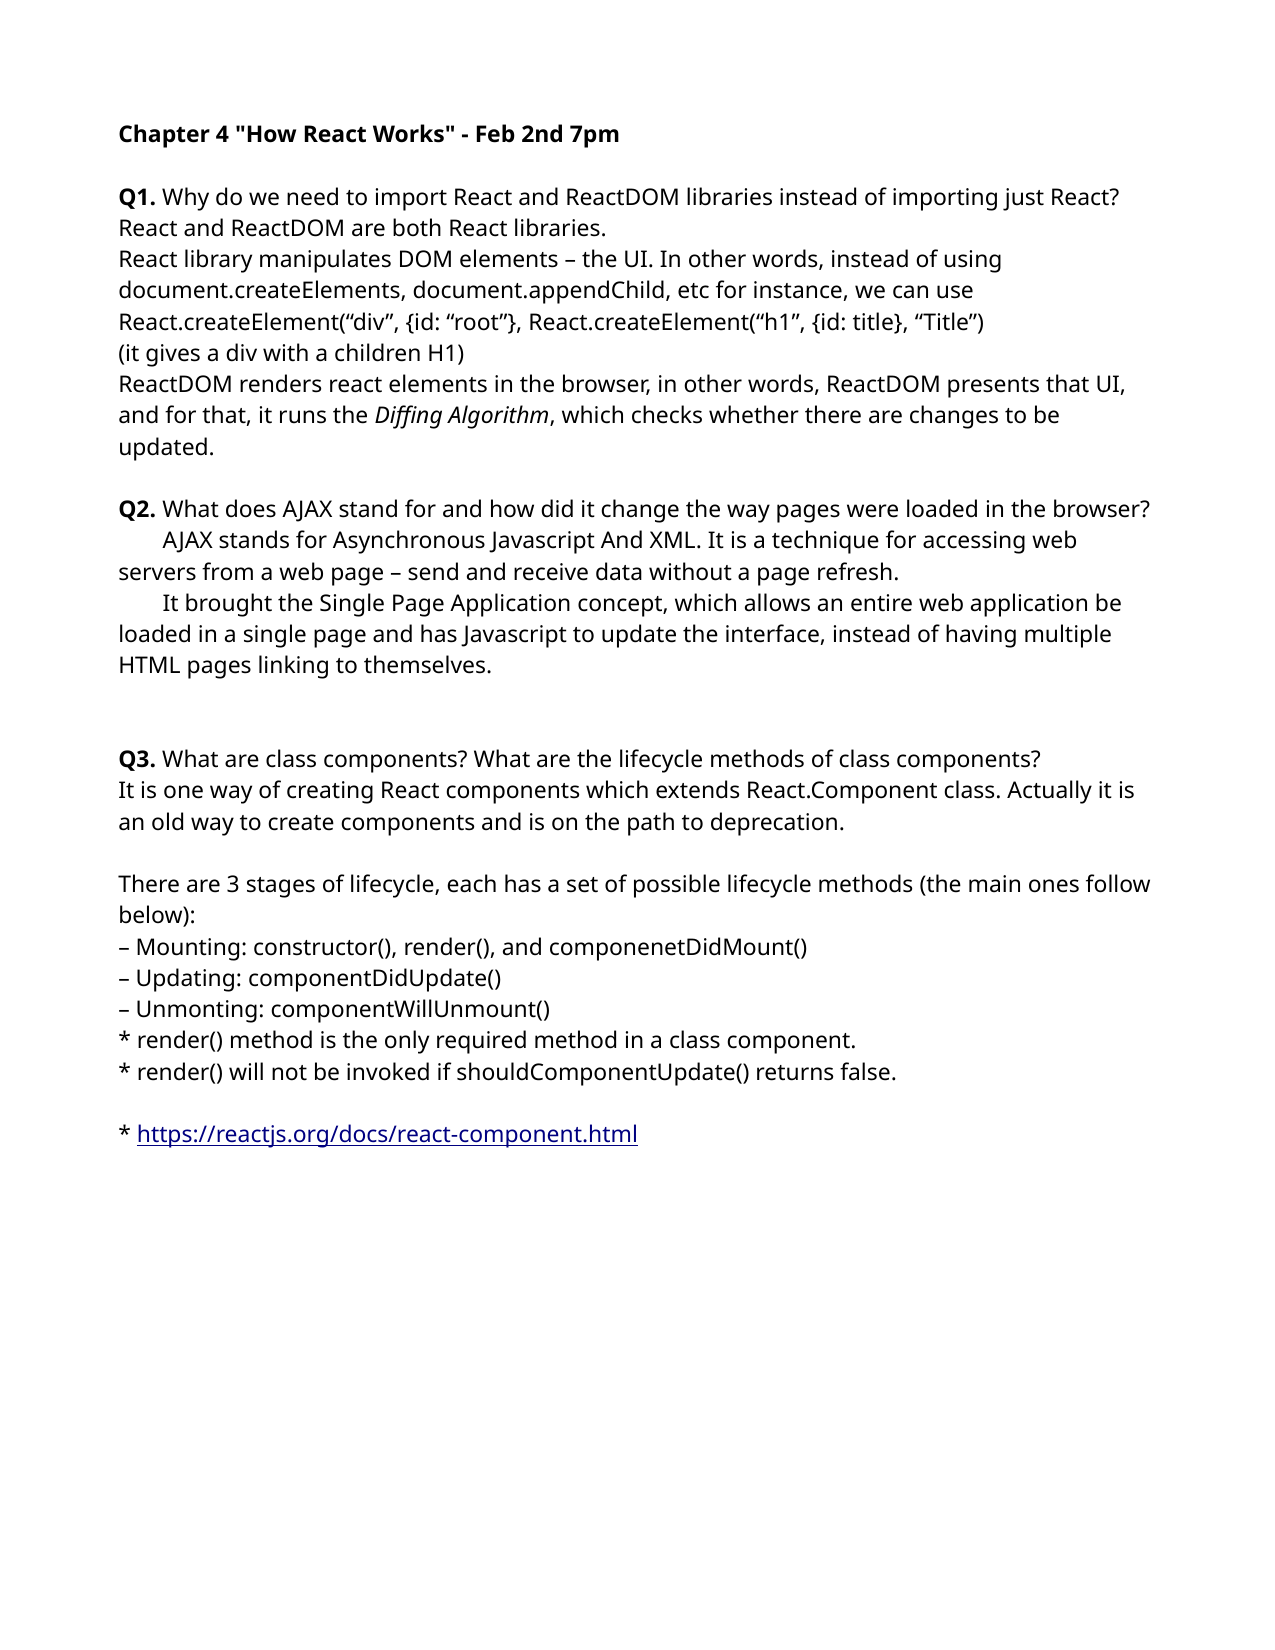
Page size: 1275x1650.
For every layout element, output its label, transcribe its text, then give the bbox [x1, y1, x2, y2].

text Q2. What does AJAX stand for and how did it change the way pages were loaded in the browser? [118, 493, 1157, 524]
text Q1. Why do we need to import React and ReactDOM libraries instead of importing just React? [118, 181, 1157, 212]
text AJAX stands for Asynchronous Javascript And XML. It is a technique for accessing web servers from a web page – send and receive data without a page refresh. [118, 524, 1157, 587]
text React and ReactDOM are both React libraries. [118, 212, 1157, 243]
text – Updating: componentDidUpdate() [118, 962, 1157, 993]
text (it gives a div with a children H1) [118, 337, 1157, 368]
text Chapter 4 "How React Works" - Feb 2nd 7pm [118, 118, 1157, 149]
text Q3. What are class components? What are the lifecycle methods of class components? [118, 743, 1157, 774]
text ReactDOM renders react elements in the browser, in other words, ReactDOM presents that UI, and for that, it runs the Diffing Algorithm, which checks whether there are changes to be updated. [118, 368, 1157, 462]
text * https://reactjs.org/docs/react-component.html [118, 1118, 1157, 1149]
text React library manipulates DOM elements – the UI. In other words, instead of using document.createElements, document.appendChild, etc for instance, we can use React.createElement(“div”, {id: “root”}, React.createElement(“h1”, {id: title}, “Title”) [118, 243, 1157, 337]
text * render() method is the only required method in a class component. [118, 1024, 1157, 1056]
text There are 3 stages of lifecycle, each has a set of possible lifecycle methods (the main ones follow below): [118, 868, 1157, 931]
text It is one way of creating React components which extends React.Component class. Actually it is an old way to create components and is on the path to deprecation. [118, 774, 1157, 837]
text – Mounting: constructor(), render(), and componenetDidMount() [118, 931, 1157, 962]
text It brought the Single Page Application concept, which allows an entire web application be loaded in a single page and has Javascript to update the interface, instead of having multiple HTML pages linking to themselves. [118, 587, 1157, 681]
text * render() will not be invoked if shouldComponentUpdate() returns false. [118, 1056, 1157, 1087]
text – Unmonting: componentWillUnmount() [118, 993, 1157, 1024]
